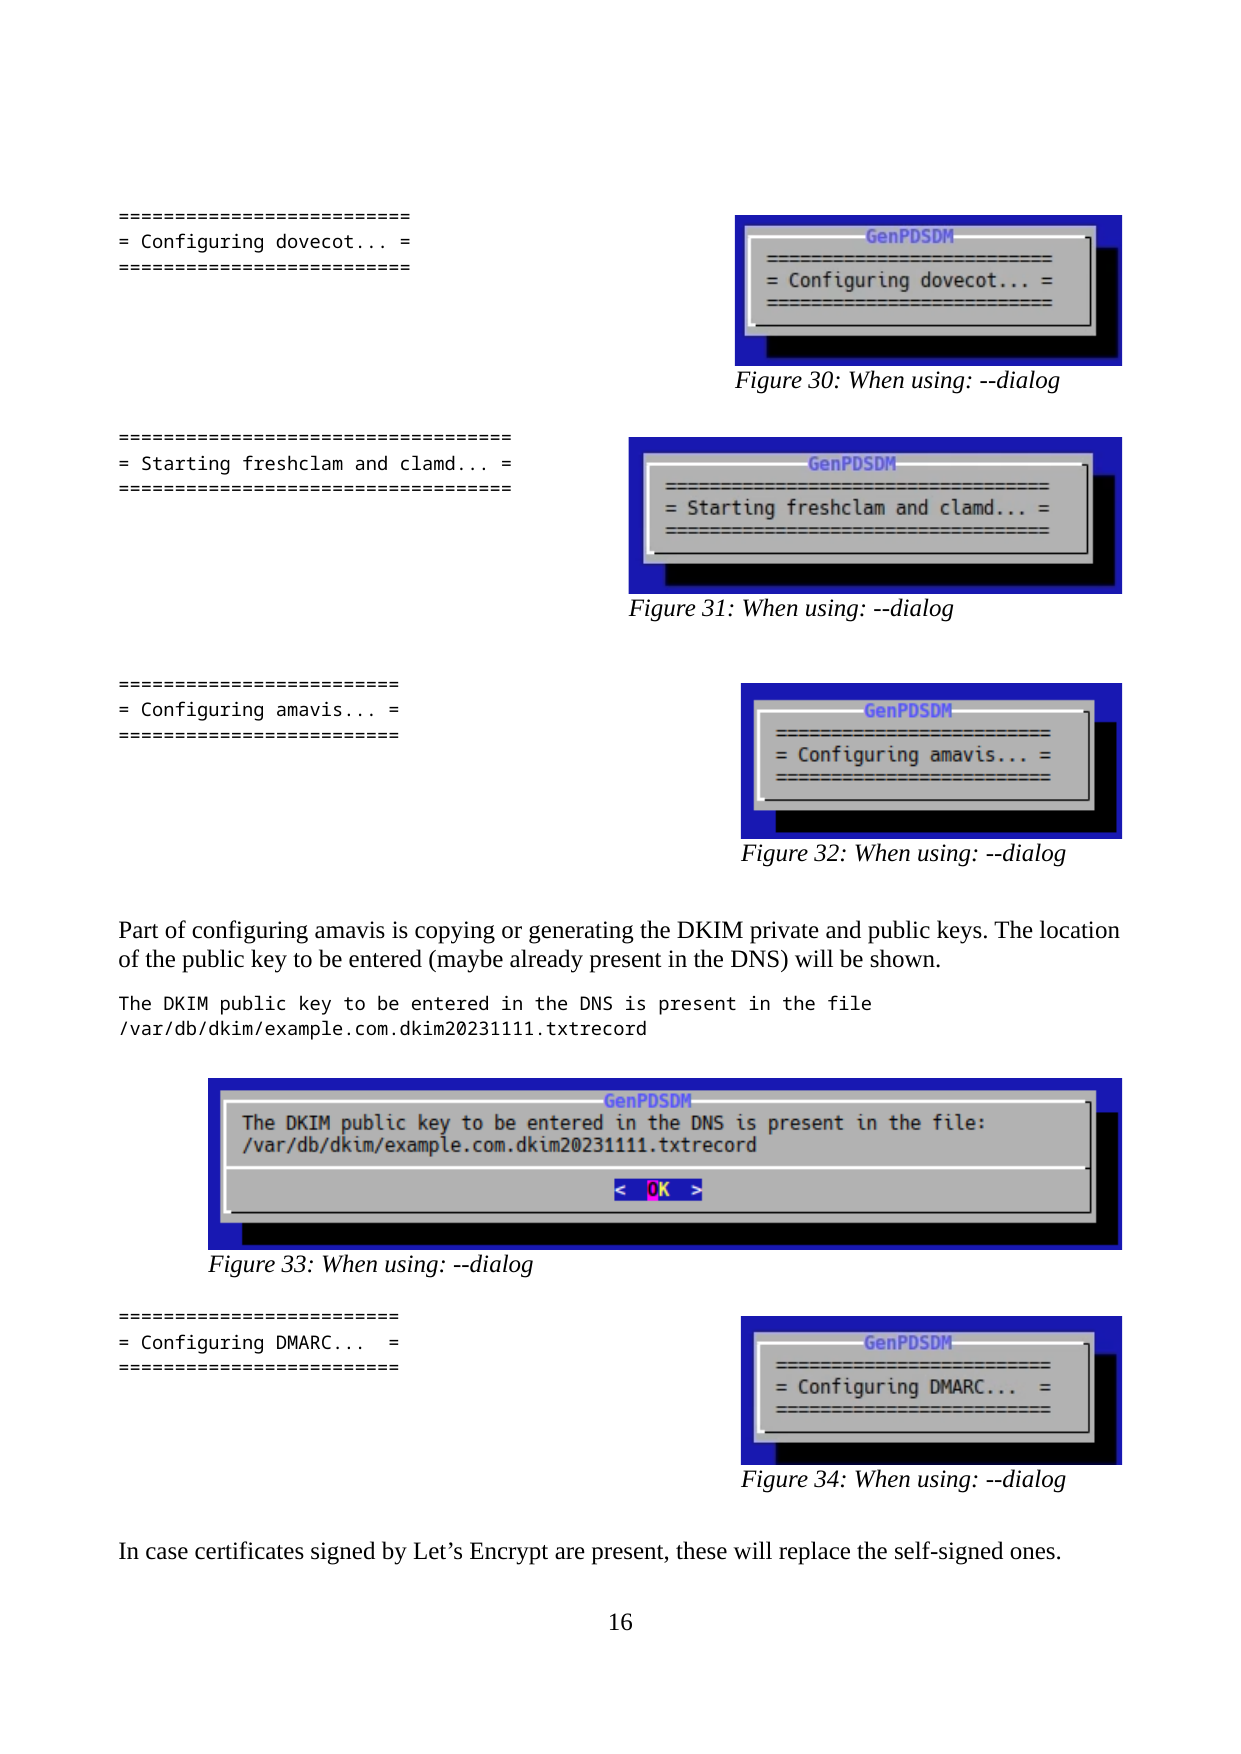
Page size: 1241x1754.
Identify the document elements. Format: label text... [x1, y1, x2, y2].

text ========================== [118, 254, 734, 280]
text In case certificates signed by Let’s Encrypt are present, these will replace the self-signed ones. [118, 1536, 1122, 1565]
text ========================= [118, 1303, 1122, 1329]
text The DKIM public key to be entered in the DNS is present in the file /var/db/dkim/example.com.dkim20231111.txtrecord [118, 990, 1122, 1041]
text Figure 34: When using: --dialog [741, 1465, 1122, 1493]
picture [628, 437, 1123, 594]
picture [740, 683, 1123, 839]
picture [734, 215, 1123, 366]
text =================================== [118, 476, 628, 501]
text Figure 30: When using: --dialog [735, 366, 1122, 394]
text Part of configuring amavis is copying or generating the DKIM private and public keys. The location of the public key to be entered (maybe already present in the DNS) will be shown. [118, 915, 1122, 973]
text =================================== [118, 424, 1122, 450]
text Figure 33: When using: --dialog [208, 1250, 1122, 1278]
text ========================== [118, 203, 1122, 229]
picture [740, 1316, 1123, 1465]
text Figure 32: When using: --dialog [741, 839, 1122, 867]
text = Starting freshclam and clamd... = [118, 450, 628, 476]
text = Configuring dovecot... = [118, 229, 734, 254]
text = Configuring DMARC... = [118, 1329, 740, 1354]
text Figure 31: When using: --dialog [628, 594, 1122, 622]
text = Configuring amavis... = [118, 697, 740, 722]
text ========================= [118, 671, 1122, 697]
text ========================= [118, 1354, 740, 1380]
text ========================= [118, 722, 740, 748]
picture [208, 1078, 1123, 1250]
